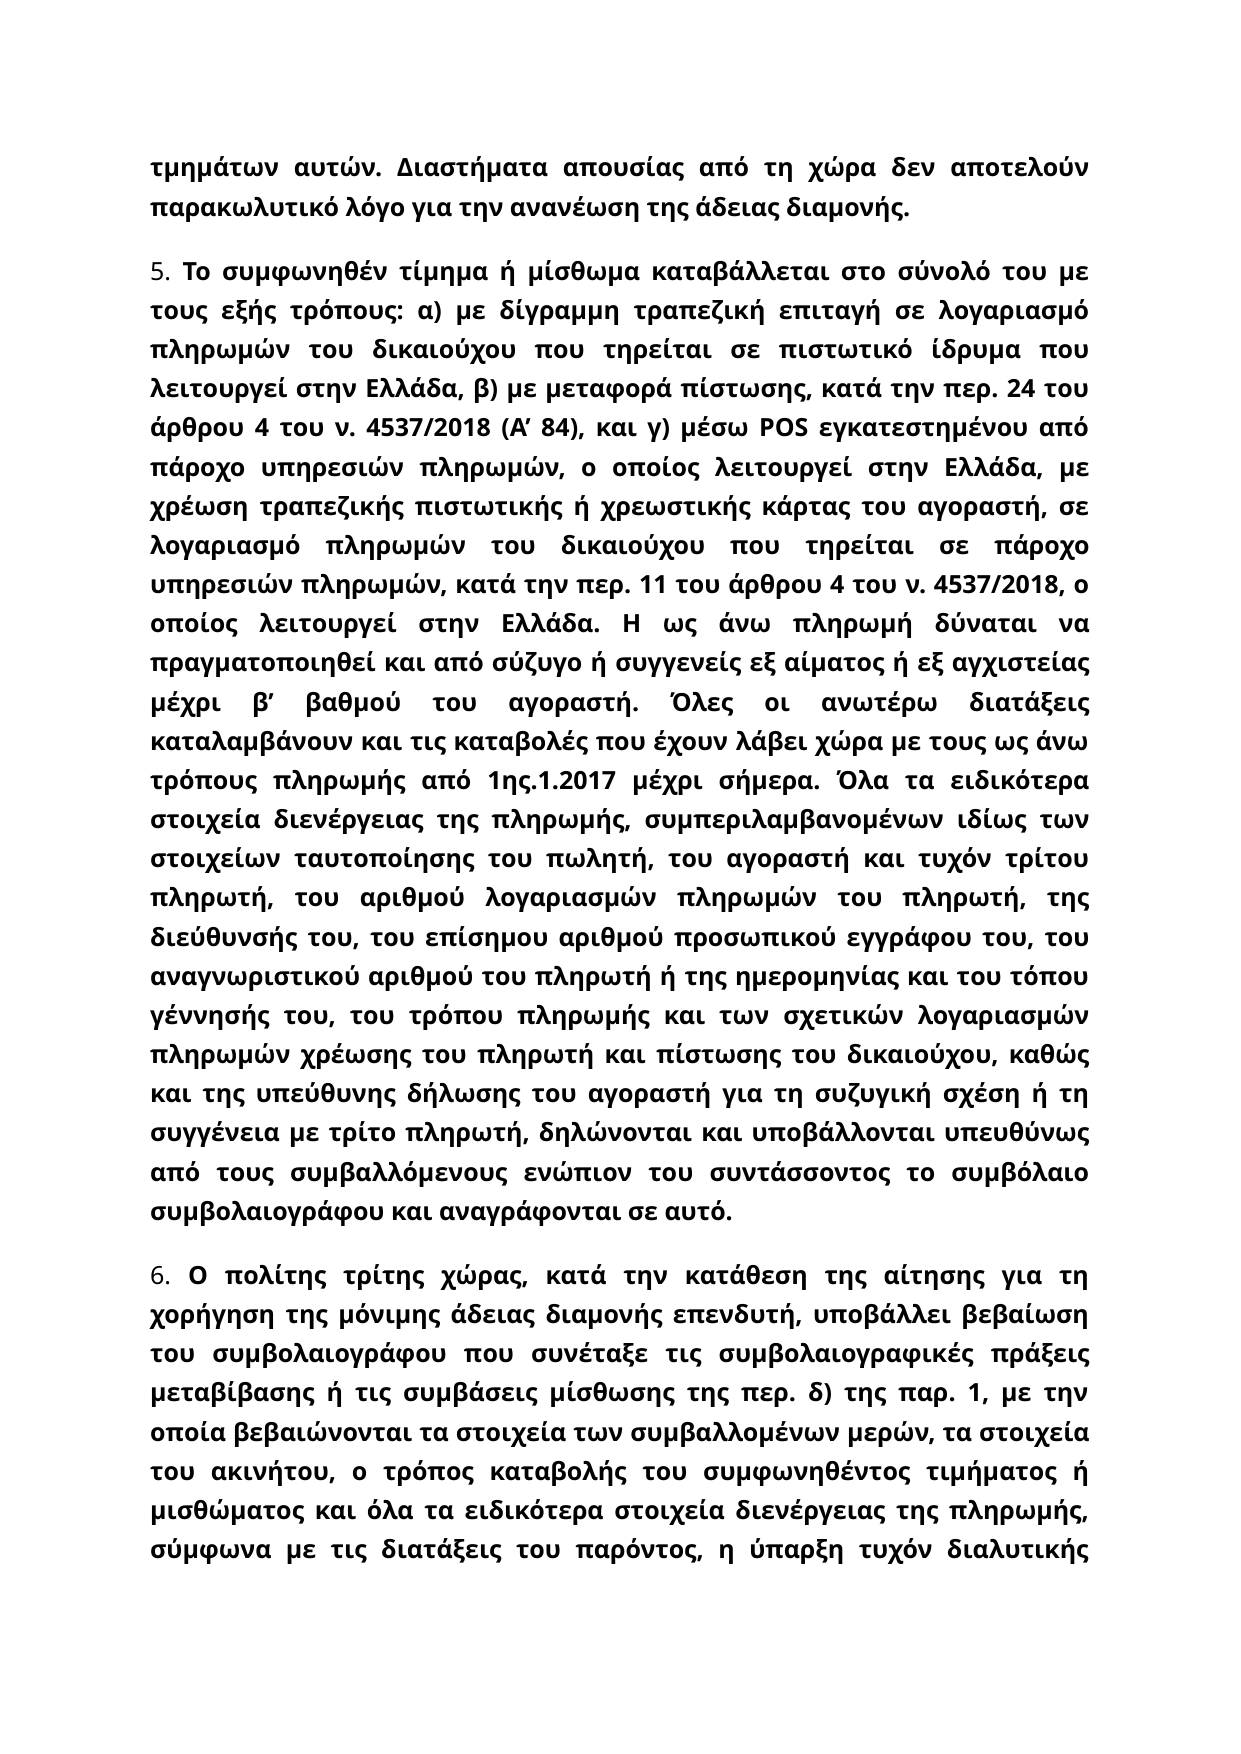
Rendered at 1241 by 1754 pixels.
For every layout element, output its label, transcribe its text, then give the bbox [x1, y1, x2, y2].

text 5. Το συμφωνηθέν τίμημα ή μίσθωμα καταβάλλεται στο σύνολό του με τους εξής τρόπους: α) με δίγραμμη τραπεζική επιταγή σε λογαριασμό πληρωμών του δικαιούχου που τηρείται σε πιστωτικό ίδρυμα που λειτουργεί στην Ελλάδα, β) με μεταφορά πίστωσης, κατά την περ. 24 του άρθρου 4 του ν. 4537/2018 (Α’ 84), και γ) μέσω POS εγκατεστημένου από πάροχο υπηρεσιών πληρωμών, ο οποίος λειτουργεί στην Ελλάδα, με χρέωση τραπεζικής πιστωτικής ή χρεωστικής κάρτας του αγοραστή, σε λογαριασμό πληρωμών του δικαιούχου που τηρείται σε πάροχο υπηρεσιών πληρωμών, κατά την περ. 11 του άρθρου 4 του ν. 4537/2018, ο οποίος λειτουργεί στην Ελλάδα. Η ως άνω πληρωμή δύναται να πραγματοποιηθεί και από σύζυγο ή συγγενείς εξ αίματος ή εξ αγχιστείας μέχρι β’ βαθμού του αγοραστή. Όλες οι ανωτέρω διατάξεις καταλαμβάνουν και τις καταβολές που έχουν λάβει χώρα με τους ως άνω τρόπους πληρωμής από 1ης.1.2017 μέχρι σήμερα. Όλα τα ειδικότερα στοιχεία διενέργειας της πληρωμής, συμπεριλαμβανομένων ιδίως των στοιχείων ταυτοποίησης του πωλητή, του αγοραστή και τυχόν τρίτου πληρωτή, του αριθμού λογαριασμών πληρωμών του πληρωτή, της διεύθυνσής του, του επίσημου αριθμού προσωπικού εγγράφου του, του αναγνωριστικού αριθμού του πληρωτή ή της ημερομηνίας και του τόπου γέννησής του, του τρόπου πληρωμής και των σχετικών λογαριασμών πληρωμών χρέωσης του πληρωτή και πίστωσης του δικαιούχου, καθώς και της υπεύθυνης δήλωσης του αγοραστή για τη συζυγική σχέση ή τη συγγένεια με τρίτο πληρωτή, δηλώνονται και υποβάλλονται υπευθύνως από τους συμβαλλόμενους ενώπιον του συντάσσοντος το συμβόλαιο συμβολαιογράφου και αναγράφονται σε αυτό. [150, 253, 1090, 1227]
text 6. Ο πολίτης τρίτης χώρας, κατά την κατάθεση της αίτησης για τη χορήγηση της μόνιμης άδειας διαμονής επενδυτή, υποβάλλει βεβαίωση του συμβολαιογράφου που συνέταξε τις συμβολαιογραφικές πράξεις μεταβίβασης ή τις συμβάσεις μίσθωσης της περ. δ) της παρ. 1, με την οποία βεβαιώνονται τα στοιχεία των συμβαλλομένων μερών, τα στοιχεία του ακινήτου, ο τρόπος καταβολής του συμφωνηθέντος τιμήματος ή μισθώματος και όλα τα ειδικότερα στοιχεία διενέργειας της πληρωμής, σύμφωνα με τις διατάξεις του παρόντος, η ύπαρξη τυχόν διαλυτικής [150, 1257, 1090, 1566]
text τμημάτων αυτών. Διαστήματα απουσίας από τη χώρα δεν αποτελούν παρακωλυτικό λόγο για την ανανέωση της άδειας διαμονής. [150, 150, 1090, 223]
